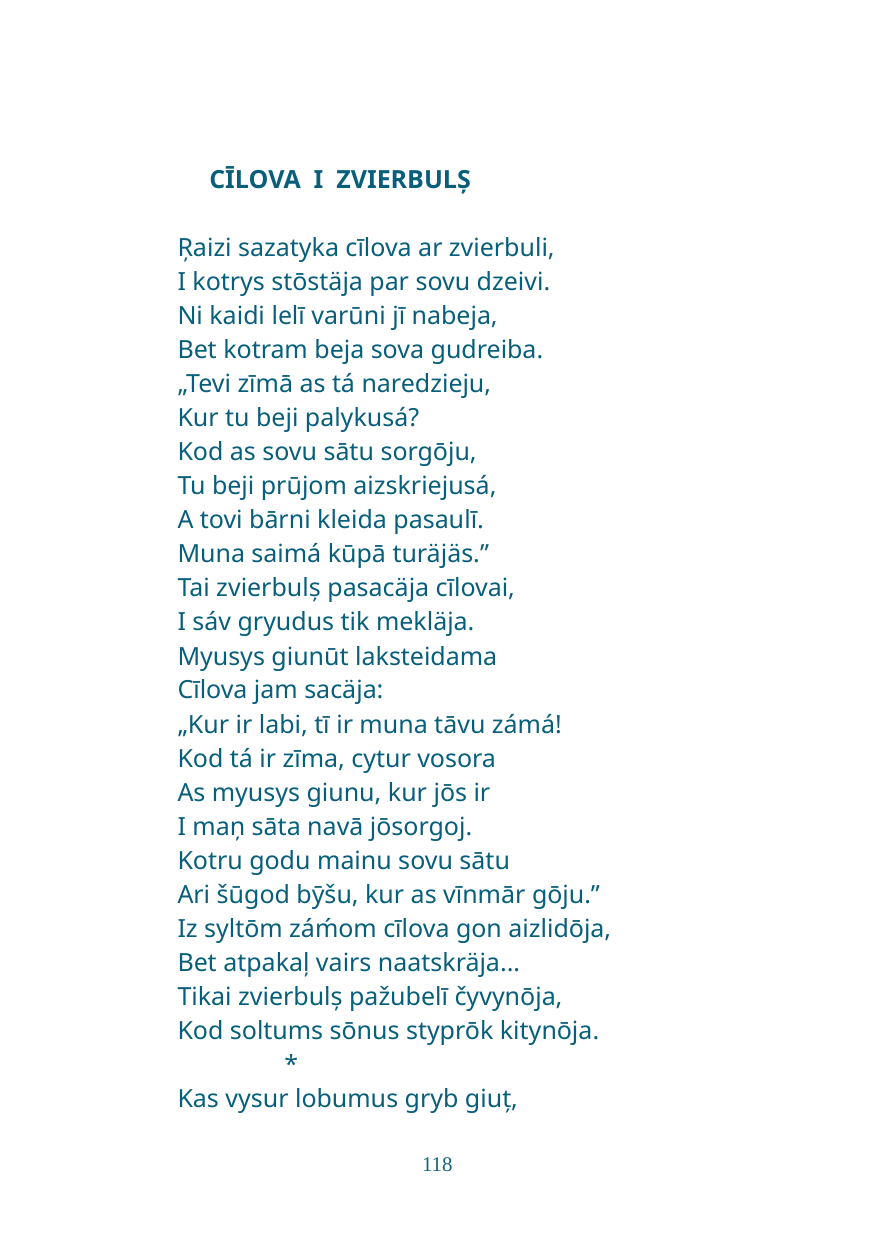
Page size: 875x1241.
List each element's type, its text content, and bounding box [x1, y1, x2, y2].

text * [177, 1047, 815, 1081]
text Tai zvierbulș pasacäja cīlovai, [177, 570, 815, 604]
text Kod as sovu sātu sorgōju, [177, 434, 815, 468]
text CĪLOVA I ZVIERBULȘ [177, 161, 815, 195]
text I maņ sāta navā jōsorgoj. [177, 808, 815, 842]
text As myusys giunu, kur jōs ir [177, 774, 815, 808]
text I sáv gryudus tik mekläja. [177, 604, 815, 638]
text Bet kotram beja sova gudreiba. [177, 332, 815, 366]
text Muna saimá kūpā turäjäs.” [177, 536, 815, 570]
text Kod soltums sōnus styprōk kitynōja. [177, 1013, 815, 1047]
text Iz syltōm záḿom cīlova gon aizlidōja, [177, 911, 815, 945]
text Ni kaidi lelī varūni jī nabeja, [177, 297, 815, 332]
text Bet atpakaļ vairs naatskräja... [177, 945, 815, 979]
text „Kur ir labi, tī ir muna tāvu zámá! [177, 706, 815, 740]
text Kotru godu mainu sovu sātu [177, 842, 815, 877]
text Cīlova jam sacäja: [177, 672, 815, 706]
text I kotrys stōstäja par sovu dzeivi. [177, 263, 815, 297]
text Kur tu beji palykusá? [177, 400, 815, 434]
text Kod tá ir zīma, cytur vosora [177, 740, 815, 774]
text Ŗaizi sazatyka cīlova ar zvierbuli, [177, 229, 815, 263]
text Myusys giunūt laksteidama [177, 638, 815, 672]
text Kas vysur lobumus gryb giuț, [177, 1081, 815, 1115]
text Tikai zvierbulș pažubelī čyvynōja, [177, 979, 815, 1013]
text A tovi bārni kleida pasaulī. [177, 502, 815, 536]
text „Tevi zīmā as tá naredzieju, [177, 366, 815, 400]
text Tu beji prūjom aizskriejusá, [177, 468, 815, 502]
text Ari šūgod bȳšu, kur as vīnmār gōju.” [177, 877, 815, 911]
